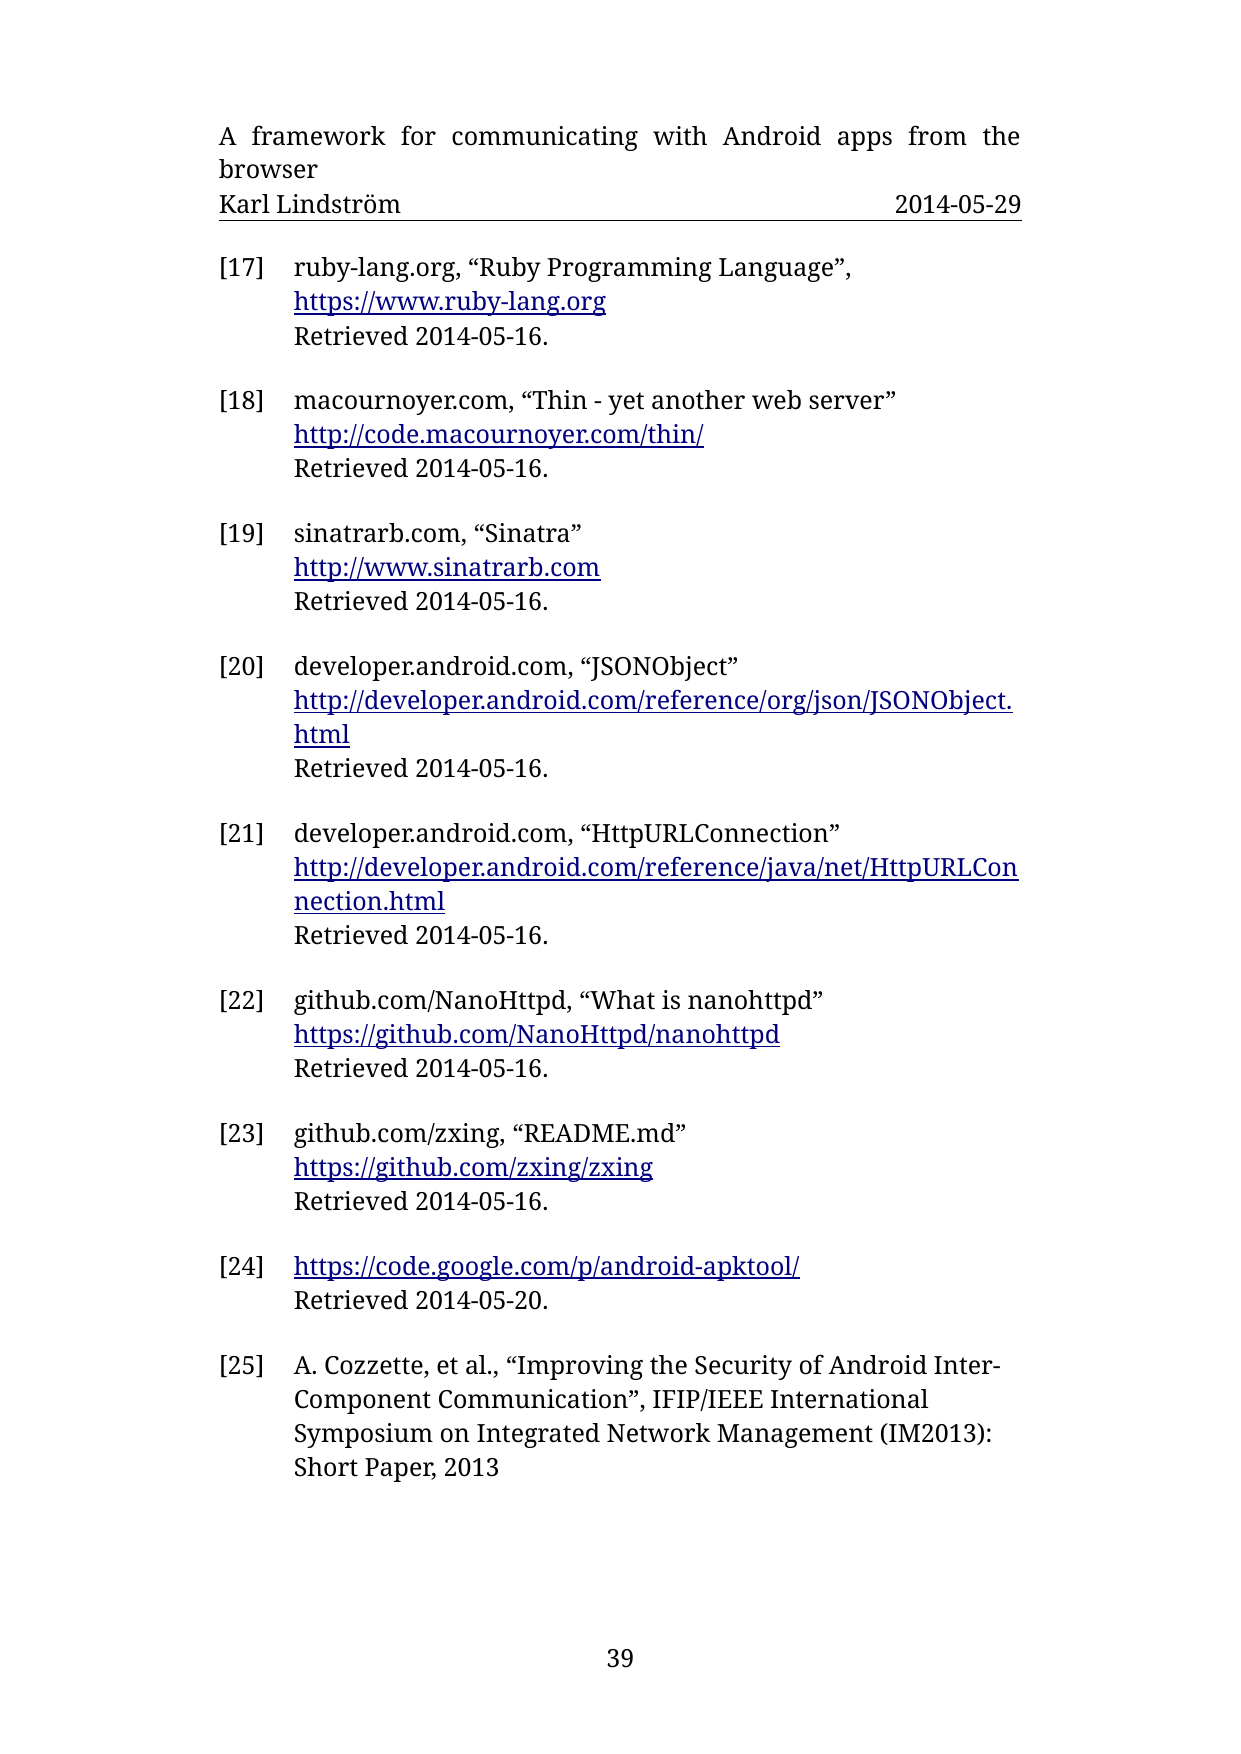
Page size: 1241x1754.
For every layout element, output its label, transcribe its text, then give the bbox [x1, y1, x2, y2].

list A. Cozzette, et al., “Improving the Security of Android Inter-Component Communication”, IFIP/IEEE International Symposium on Integrated Network Management (IM2013): Short Paper, 2013 [218, 1347, 1022, 1484]
list developer.android.com, “HttpURLConnection” http://developer.android.com/reference/java/net/HttpURLConnection.html Retrieved 2014-05-16. [218, 816, 1022, 952]
list github.com/NanoHttpd, “What is nanohttpd” https://github.com/NanoHttpd/nanohttpd Retrieved 2014-05-16. [218, 983, 1022, 1085]
list macournoyer.com, “Thin - yet another web server” http://code.macournoyer.com/thin/ Retrieved 2014-05-16. [218, 383, 1022, 485]
list sinatrarb.com, “Sinatra” http://www.sinatrarb.com Retrieved 2014-05-16. [218, 516, 1022, 618]
list https://code.google.com/p/android-apktool/ Retrieved 2014-05-20. [218, 1248, 1022, 1317]
list ruby-lang.org, “Ruby Programming Language”, https://www.ruby-lang.org Retrieved 2014-05-16. [218, 250, 1022, 352]
list developer.android.com, “JSONObject” http://developer.android.com/reference/org/json/JSONObject.html Retrieved 2014-05-16. [218, 649, 1022, 785]
list github.com/zxing, “README.md” https://github.com/zxing/zxing Retrieved 2014-05-16. [218, 1116, 1022, 1218]
